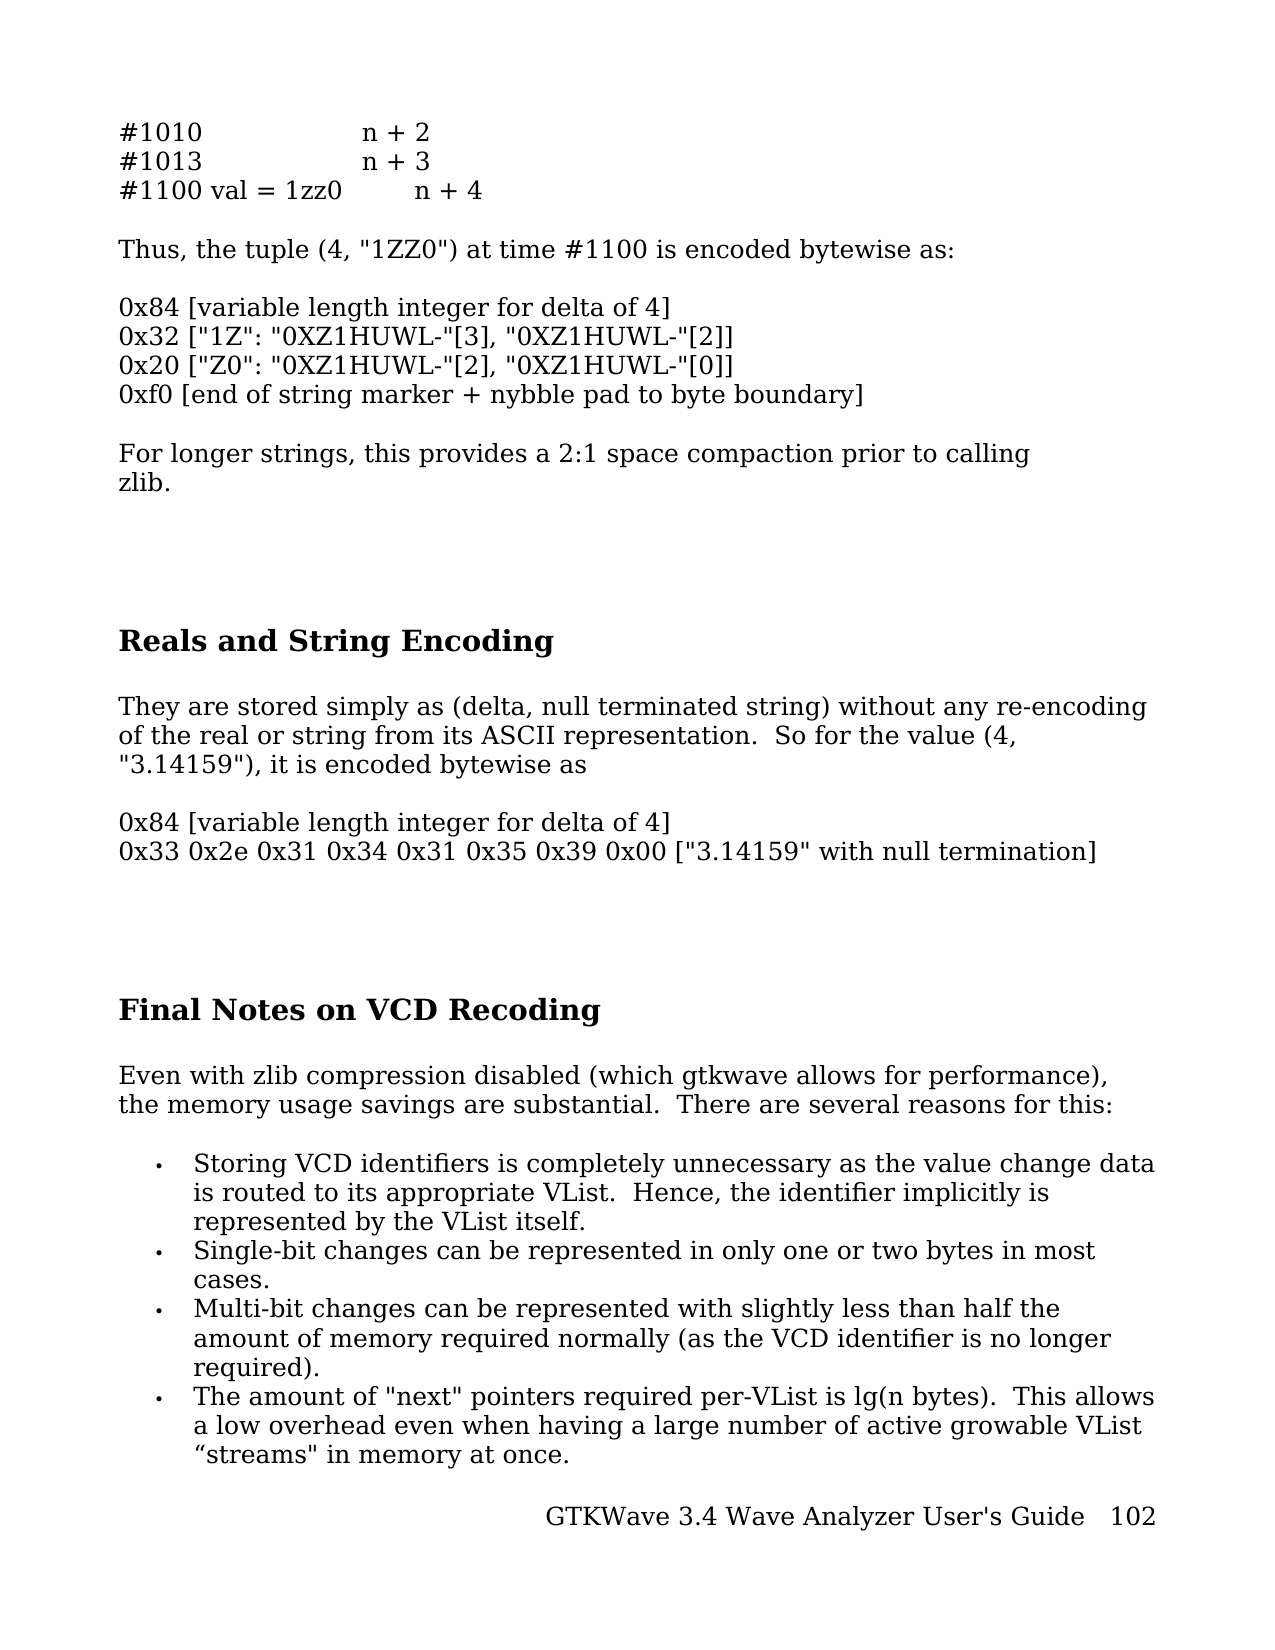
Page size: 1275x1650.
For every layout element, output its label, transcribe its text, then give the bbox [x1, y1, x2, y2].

text For longer strings, this provides a 2:1 space compaction prior to calling [118, 439, 1157, 468]
text zlib. [118, 468, 1157, 497]
text Even with zlib compression disabled (which gtkwave allows for performance), the memory usage savings are substantial. There are several reasons for this: [118, 1061, 1157, 1119]
text 0xf0 [end of string marker + nybble pad to byte boundary] [118, 381, 1157, 410]
text 0x33 0x2e 0x31 0x34 0x31 0x35 0x39 0x00 ["3.14159" with null termination] [118, 838, 1157, 867]
text 0x32 ["1Z": "0XZ1HUWL-"[3], "0XZ1HUWL-"[2]] [118, 322, 1157, 351]
text They are stored simply as (delta, null terminated string) without any re-encoding of the real or string from its ASCII representation. So for the value (4, "3.14159"), it is encoded bytewise as [118, 692, 1157, 779]
text 0x84 [variable length integer for delta of 4] [118, 293, 1157, 322]
list Multi-bit changes can be represented with slightly less than half the amount of memory required normally (as the VCD identifier is no longer required). [156, 1294, 1157, 1382]
list Single-bit changes can be represented in only one or two bytes in most cases. [156, 1236, 1157, 1294]
subtitle Reals and String Encoding [118, 623, 1157, 658]
subtitle Final Notes on VCD Recoding [118, 993, 1157, 1027]
text 0x84 [variable length integer for delta of 4] [118, 808, 1157, 838]
text 0x20 ["Z0": "0XZ1HUWL-"[2], "0XZ1HUWL-"[0]] [118, 351, 1157, 381]
text Thus, the tuple (4, "1ZZ0") at time #1100 is encoded bytewise as: [118, 235, 1157, 264]
text #1010 n + 2 [118, 118, 1157, 147]
list Storing VCD identifiers is completely unnecessary as the value change data is routed to its appropriate VList. Hence, the identifier implicitly is represented by the VList itself. [156, 1149, 1157, 1236]
text #1100 val = 1zz0 n + 4 [118, 176, 1157, 206]
list The amount of "next" pointers required per-VList is lg(n bytes). This allows a low overhead even when having a large number of active growable VList “streams" in memory at once. [156, 1382, 1157, 1469]
text #1013 n + 3 [118, 147, 1157, 176]
